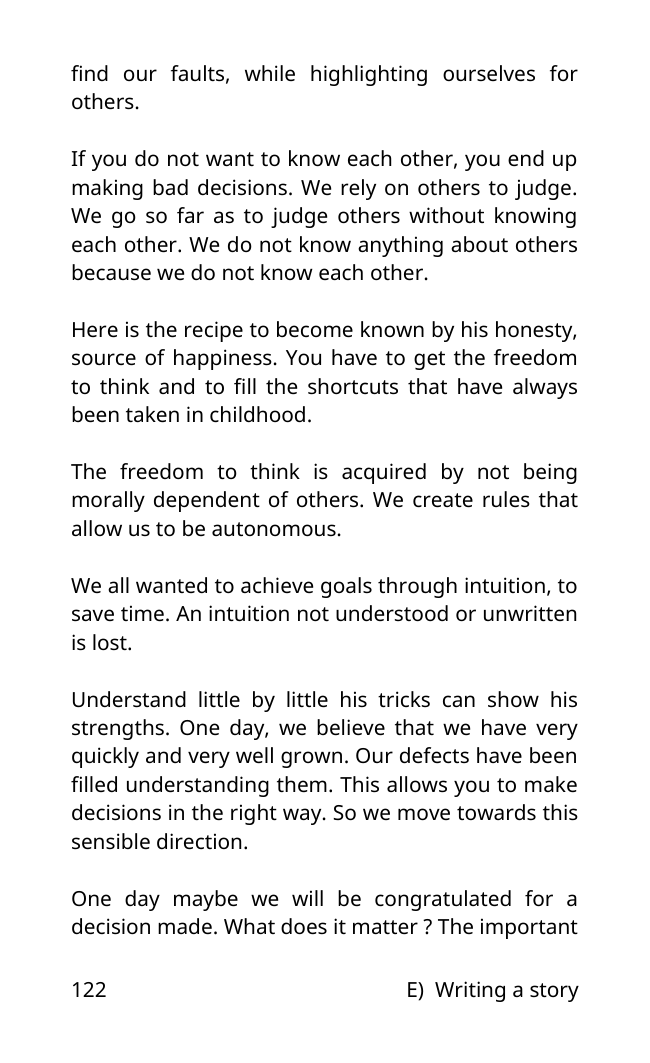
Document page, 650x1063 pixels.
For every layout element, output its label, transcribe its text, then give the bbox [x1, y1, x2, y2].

text The freedom to think is acquired by not being morally dependent of others. We create rules that allow us to be autonomous. [71, 429, 579, 542]
text If you do not want to know each other, you end up making bad decisions. We rely on others to judge. We go so far as to judge others without knowing each other. We do not know anything about others because we do not know each other. [71, 116, 579, 287]
text We all wanted to achieve goals through intuition, to save time. An intuition not understood or unwritten is lost. [71, 542, 579, 656]
text Here is the recipe to become known by his honesty, source of happiness. You have to get the freedom to think and to fill the shortcuts that have always been taken in childhood. [71, 287, 579, 429]
text Understand little by little his tricks can show his strengths. One day, we believe that we have very quickly and very well grown. Our defects have been filled understanding them. This allows you to make decisions in the right way. So we move towards this sensible direction. [71, 656, 579, 855]
text One day maybe we will be congratulated for a decision made. What does it matter ? The important [71, 855, 579, 941]
text find our faults, while highlighting ourselves for others. [71, 59, 579, 116]
